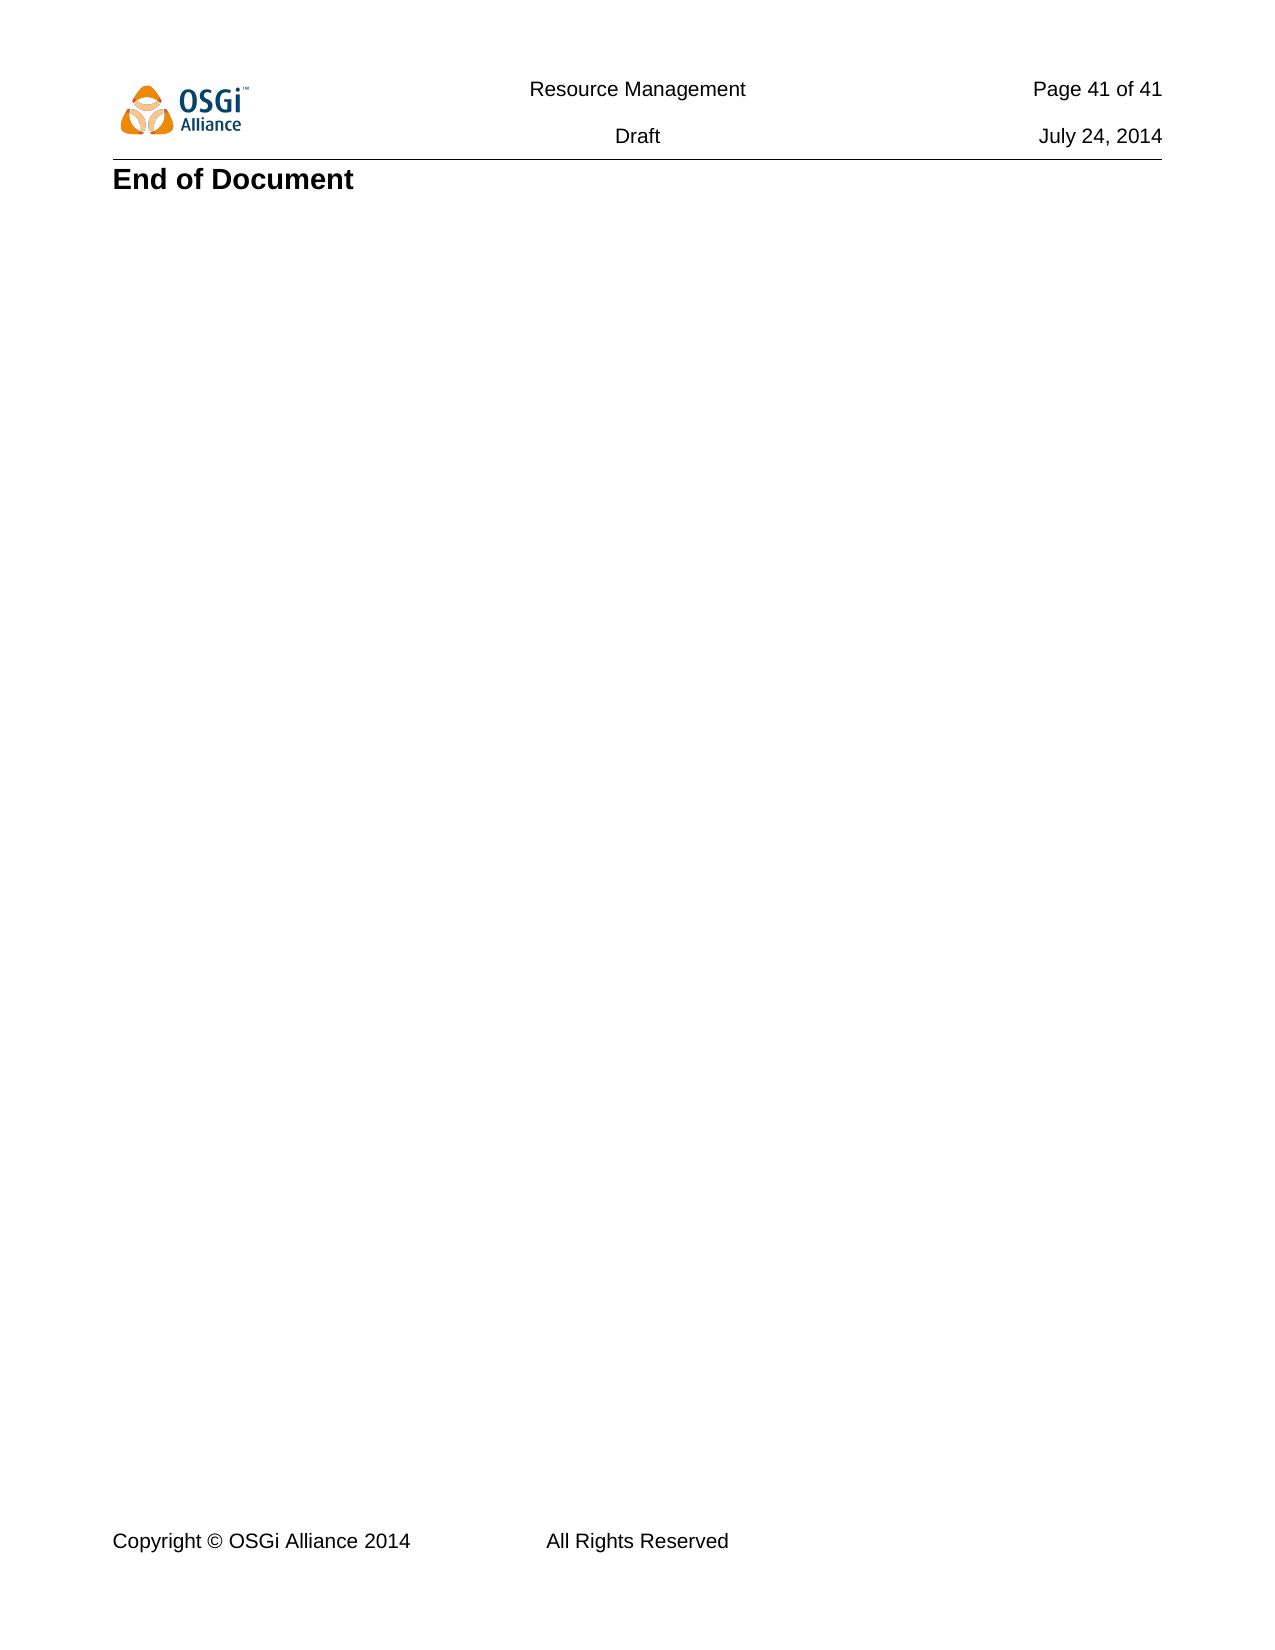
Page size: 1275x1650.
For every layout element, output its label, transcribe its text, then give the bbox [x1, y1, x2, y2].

subtitle End of Document [112, 160, 1162, 196]
picture [113, 78, 257, 142]
